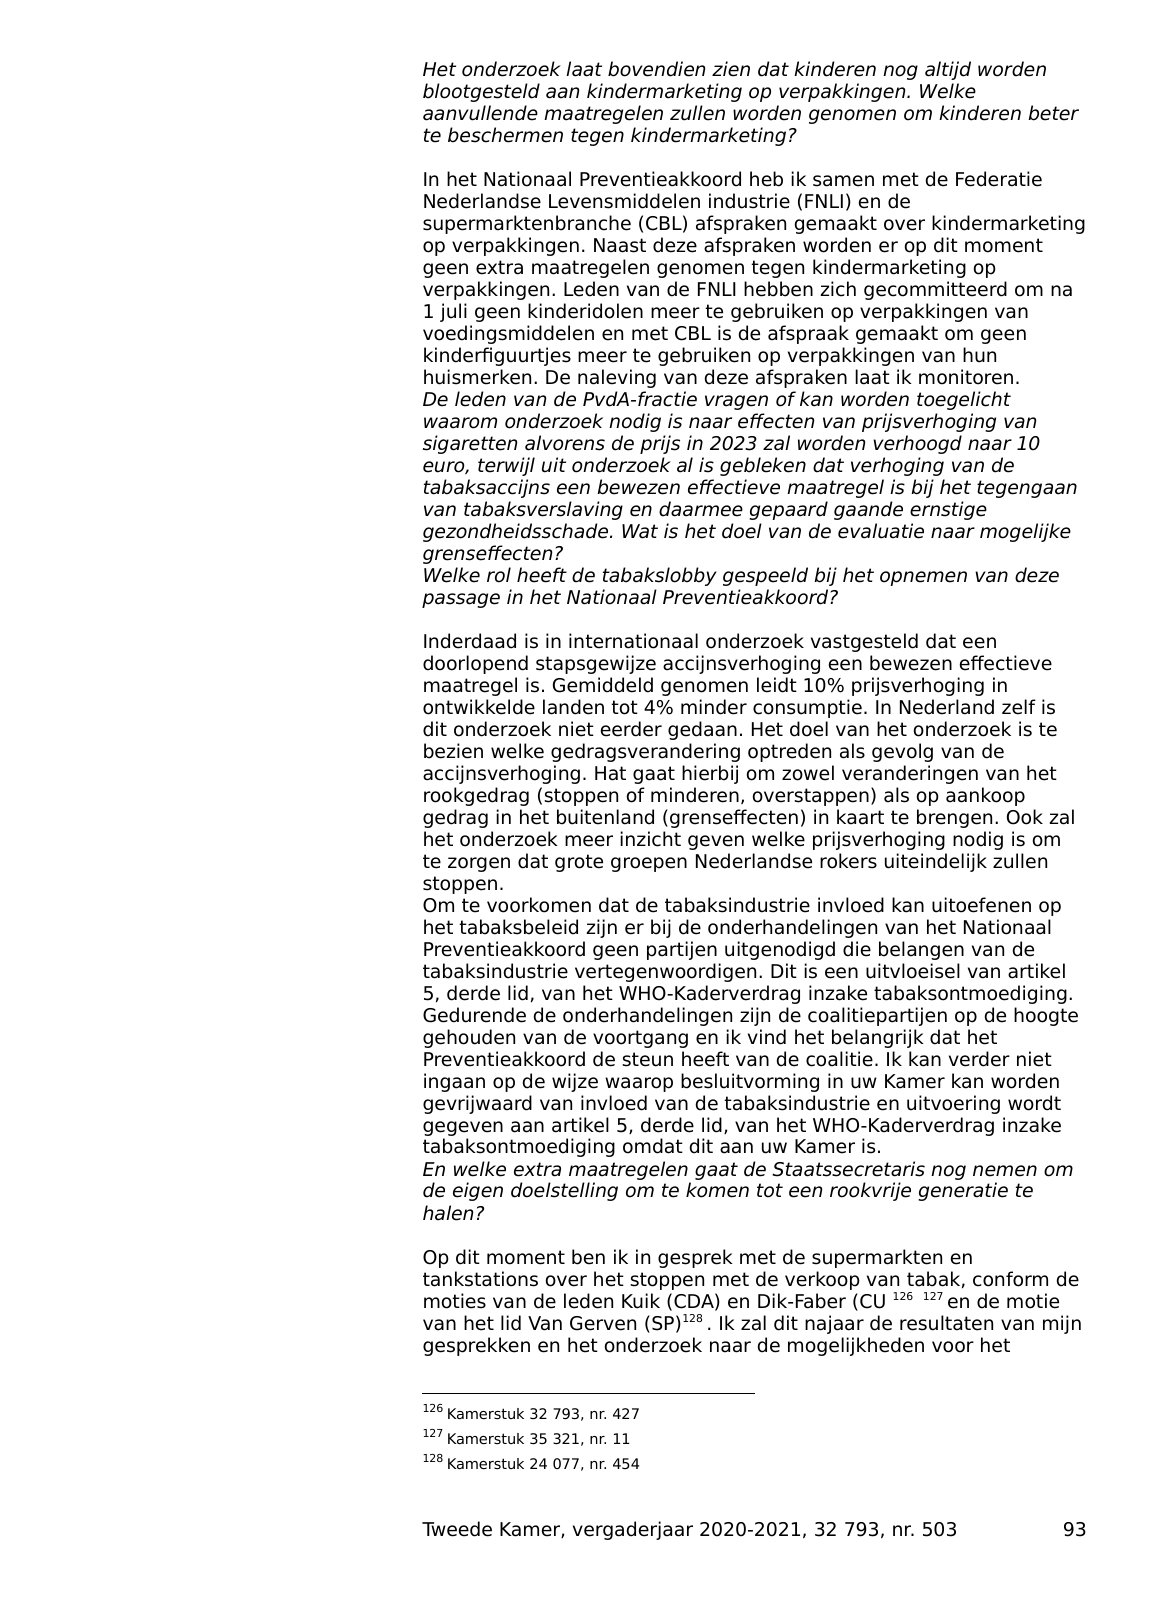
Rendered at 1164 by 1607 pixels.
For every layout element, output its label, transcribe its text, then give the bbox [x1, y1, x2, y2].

text Welke rol heeft de tabakslobby gespeeld bij het opnemen van deze passage in het Nationaal Preventieakkoord? [422, 565, 1087, 609]
text De leden van de PvdA-fractie vragen of kan worden toegelicht waarom onderzoek nodig is naar effecten van prijsverhoging van sigaretten alvorens de prijs in 2023 zal worden verhoogd naar 10 euro, terwijl uit onderzoek al is gebleken dat verhoging van de tabaksaccijns een bewezen effectieve maatregel is bij het tegengaan van tabaksverslaving en daarmee gepaard gaande ernstige gezondheidsschade. Wat is het doel van de evaluatie naar mogelijke grenseffecten? [422, 389, 1087, 565]
text In het Nationaal Preventieakkoord heb ik samen met de Federatie Nederlandse Levensmiddelen industrie (FNLI) en de supermarktenbranche (CBL) afspraken gemaakt over kindermarketing op verpakkingen. Naast deze afspraken worden er op dit moment geen extra maatregelen genomen tegen kindermarketing op verpakkingen. Leden van de FNLI hebben zich gecommitteerd om na 1 juli geen kinderidolen meer te gebruiken op verpakkingen van voedingsmiddelen en met CBL is de afspraak gemaakt om geen kinderfiguurtjes meer te gebruiken op verpakkingen van hun huismerken. De naleving van deze afspraken laat ik monitoren. [422, 169, 1087, 389]
text Kamerstuk 32 793, nr. 427 [422, 1402, 1087, 1424]
text Kamerstuk 24 077, nr. 454 [422, 1452, 1087, 1474]
text Om te voorkomen dat de tabaksindustrie invloed kan uitoefenen op het tabaksbeleid zijn er bij de onderhandelingen van het Nationaal Preventieakkoord geen partijen uitgenodigd die belangen van de tabaksindustrie vertegenwoordigen. Dit is een uitvloeisel van artikel 5, derde lid, van het WHO-Kaderverdrag inzake tabaksontmoediging. Gedurende de onderhandelingen zijn de coalitiepartijen op de hoogte gehouden van de voortgang en ik vind het belangrijk dat het Preventieakkoord de steun heeft van de coalitie. Ik kan verder niet ingaan op de wijze waarop besluitvorming in uw Kamer kan worden gevrijwaard van invloed van de tabaksindustrie en uitvoering wordt gegeven aan artikel 5, derde lid, van het WHO-Kaderverdrag inzake tabaksontmoediging omdat dit aan uw Kamer is. [422, 895, 1087, 1158]
text Inderdaad is in internationaal onderzoek vastgesteld dat een doorlopend stapsgewijze accijnsverhoging een bewezen effectieve maatregel is. Gemiddeld genomen leidt 10% prijsverhoging in ontwikkelde landen tot 4% minder consumptie. In Nederland zelf is dit onderzoek niet eerder gedaan. Het doel van het onderzoek is te bezien welke gedragsverandering optreden als gevolg van de accijnsverhoging. Hat gaat hierbij om zowel veranderingen van het rookgedrag (stoppen of minderen, overstappen) als op aankoop gedrag in het buitenland (grenseffecten) in kaart te brengen. Ook zal het onderzoek meer inzicht geven welke prijsverhoging nodig is om te zorgen dat grote groepen Nederlandse rokers uiteindelijk zullen stoppen. [422, 631, 1087, 895]
text Kamerstuk 35 321, nr. 11 [422, 1427, 1087, 1449]
text Op dit moment ben ik in gesprek met de supermarkten en tankstations over het stoppen met de verkoop van tabak, conform de moties van de leden Kuik (CDA) en Dik-Faber (CU en de motie van het lid Van Gerven (SP). Ik zal dit najaar de resultaten van mijn gesprekken en het onderzoek naar de mogelijkheden voor het [422, 1247, 1087, 1356]
text En welke extra maatregelen gaat de Staatssecretaris nog nemen om de eigen doelstelling om te komen tot een rookvrije generatie te halen? [422, 1158, 1087, 1224]
text Het onderzoek laat bovendien zien dat kinderen nog altijd worden blootgesteld aan kindermarketing op verpakkingen. Welke aanvullende maatregelen zullen worden genomen om kinderen beter te beschermen tegen kindermarketing? [422, 59, 1087, 147]
